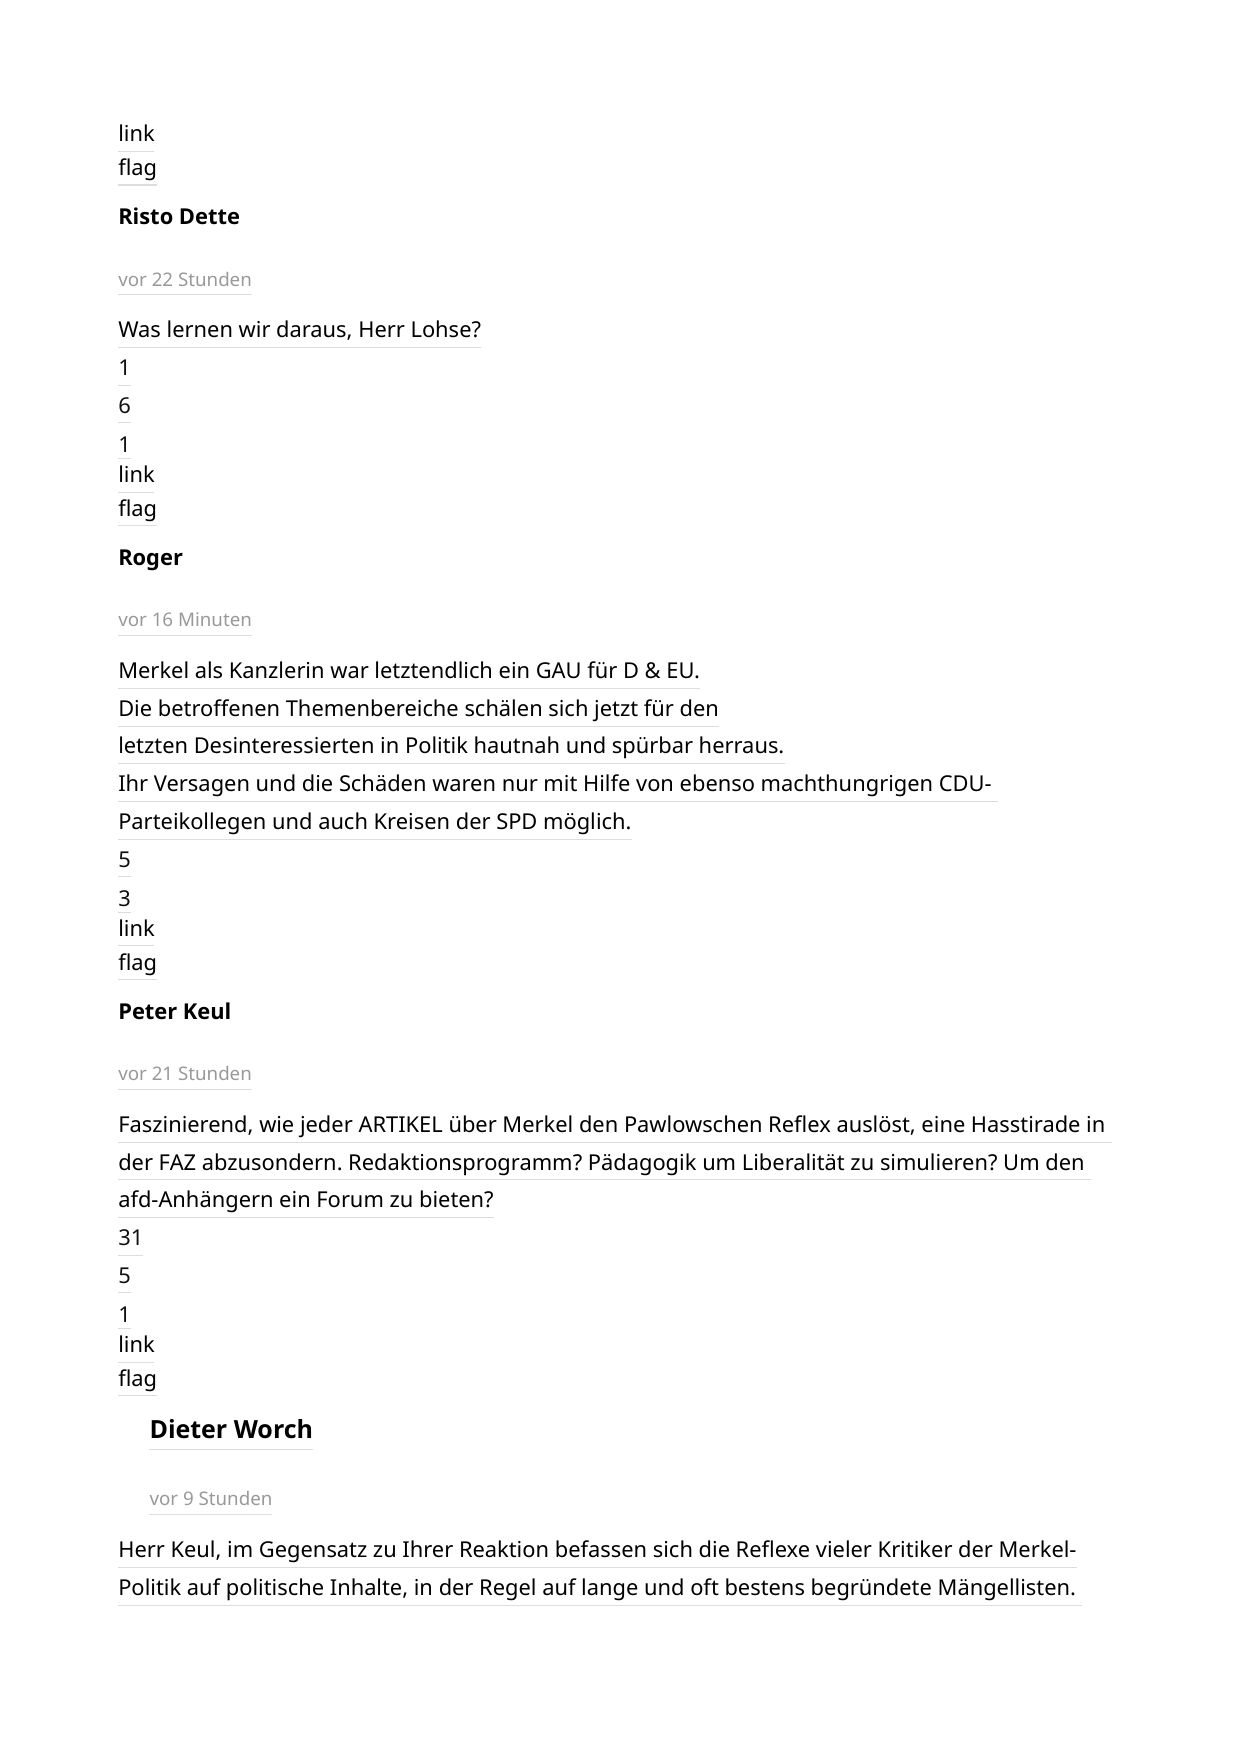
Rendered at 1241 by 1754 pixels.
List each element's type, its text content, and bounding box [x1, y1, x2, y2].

text flag [118, 1363, 1122, 1396]
text Herr Keul, im Gegensatz zu Ihrer Reaktion befassen sich die Reflexe vieler Kritiker der Merkel-Politik auf politische Inhalte, in der Regel auf lange und oft bestens begründete Mängellisten. [118, 1534, 1122, 1606]
text flag [118, 152, 1122, 186]
text 5 [118, 1260, 1122, 1293]
text flag [118, 946, 1122, 980]
text 1 [118, 1297, 1122, 1329]
text link [118, 459, 1122, 493]
text 6 [118, 390, 1122, 423]
text vor 21 Stunden [118, 1060, 1117, 1090]
text link [118, 913, 1122, 946]
text link [118, 1329, 1122, 1363]
text Roger [118, 542, 1122, 572]
text Faszinierend, wie jeder ARTIKEL über Merkel den Pawlowschen Reflex auslöst, eine Hasstirade in der FAZ abzusondern. Redaktionsprogramm? Pädagogik um Liberalität zu simulieren? Um den afd-Anhängern ein Forum zu bieten? [118, 1109, 1122, 1218]
text link [118, 118, 1122, 152]
text Peter Keul [118, 996, 1122, 1026]
text 3 [118, 881, 1122, 913]
text 5 [118, 844, 1122, 877]
text flag [118, 493, 1122, 526]
text vor 9 Stunden [149, 1486, 1117, 1515]
text Risto Dette [118, 201, 1122, 231]
text 31 [118, 1222, 1122, 1256]
text vor 16 Minuten [118, 607, 1117, 636]
text 1 [118, 352, 1122, 386]
text Merkel als Kanzlerin war letztendlich ein GAU für D & EU. Die betroffenen Themenbereiche schälen sich jetzt für den letzten Desinteressierten in Politik hautnah und spürbar herraus. Ihr Versagen und die Schäden waren nur mit Hilfe von ebenso machthungrigen CDU- Parteikollegen und auch Kreisen der SPD möglich. [118, 655, 1122, 840]
text Dieter Worch [149, 1412, 1122, 1450]
text Was lernen wir daraus, Herr Lohse? [118, 314, 1122, 348]
text vor 22 Stunden [118, 266, 1117, 295]
text 1 [118, 427, 1122, 459]
